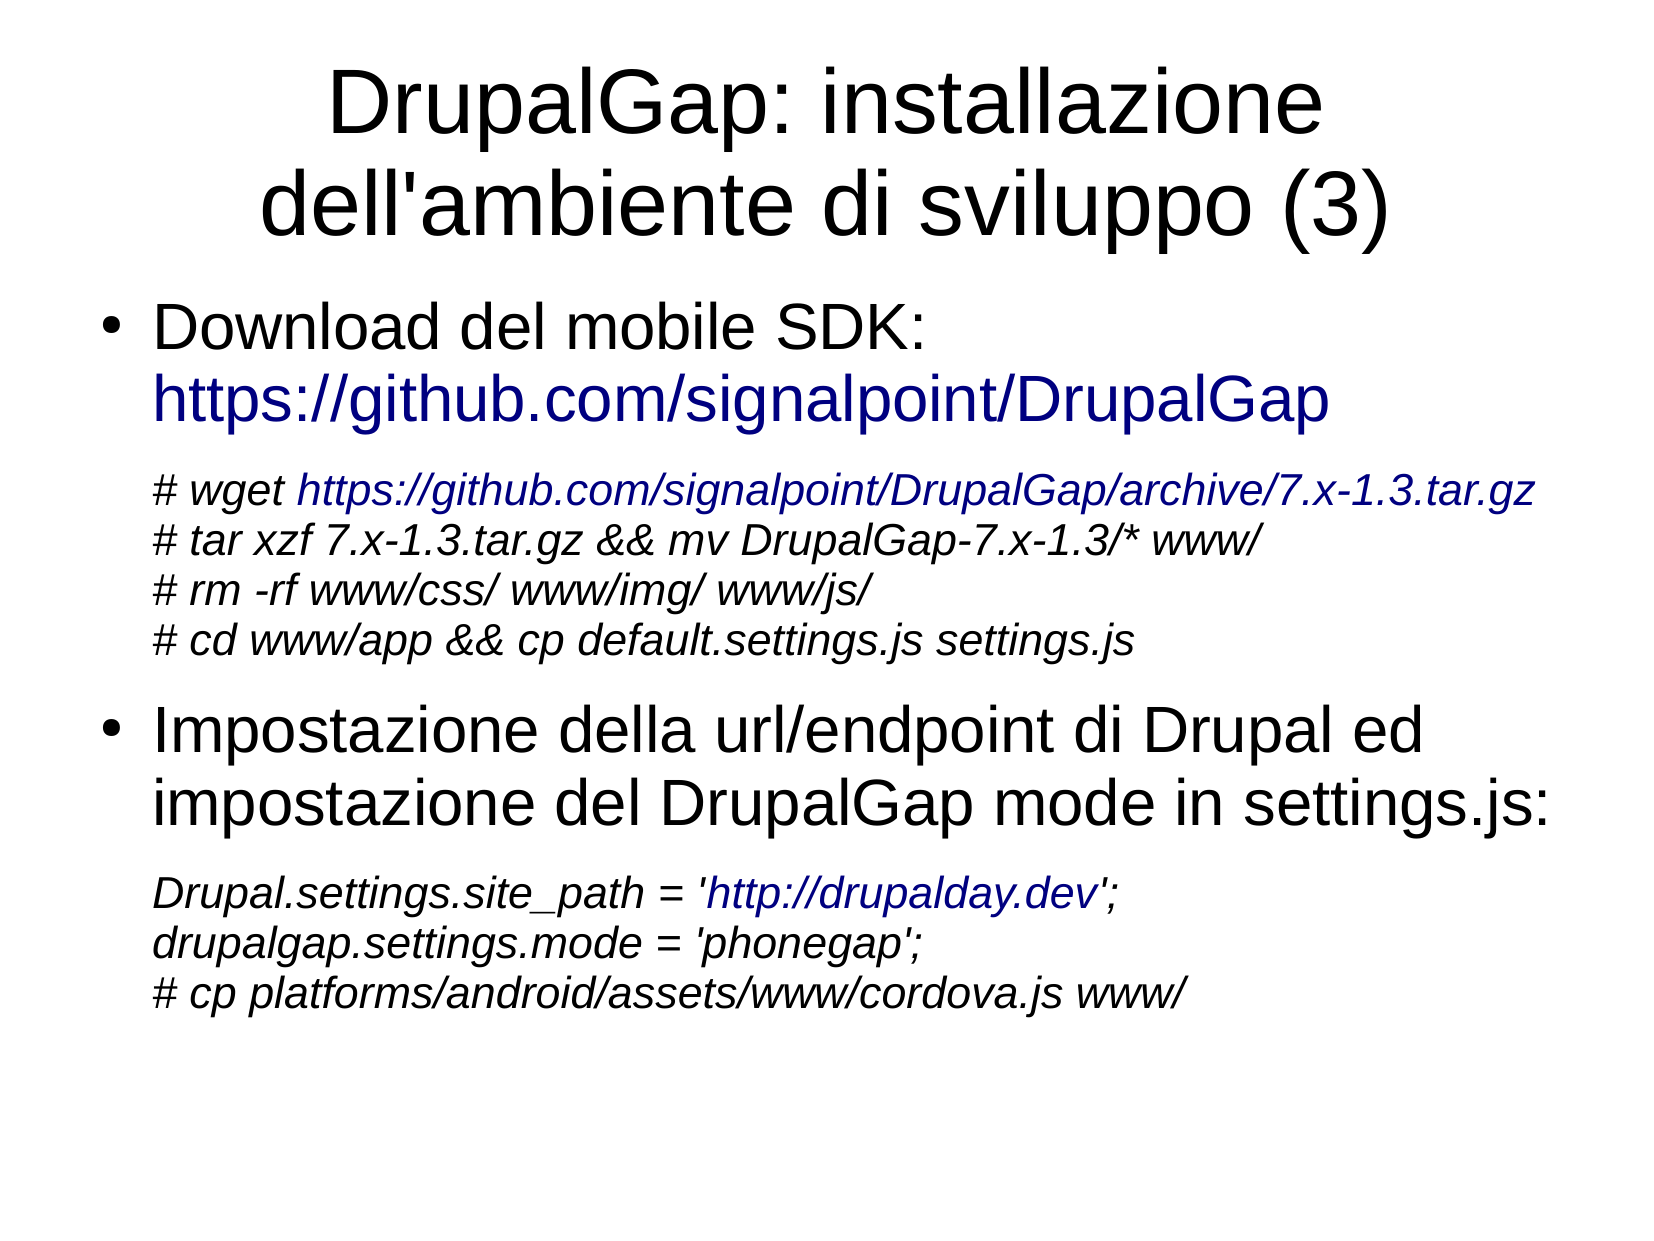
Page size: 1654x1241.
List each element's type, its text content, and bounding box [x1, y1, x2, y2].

title DrupalGap: installazione dell'ambiente di sviluppo (3) [82, 49, 1571, 257]
list Download del mobile SDK: https://github.com/signalpoint/DrupalGap # wget https://github.com/signalpoint/DrupalGap/archive/7.x-1.3.tar.gz # tar xzf 7.x-1.3.tar.gz && mv DrupalGap-7.x-1.3/* www/ # rm -rf www/css/ www/img/ www/js/ # cd www/app && cp default.settings.js settings.js Impostazione della url/endpoint di Drupal ed impostazione del DrupalGap mode in settings.js: Drupal.settings.site_path = 'http://drupalday.dev'; drupalgap.settings.mode = 'phonegap'; # cp platforms/android/assets/www/cordova.js www/ [82, 290, 1571, 1111]
